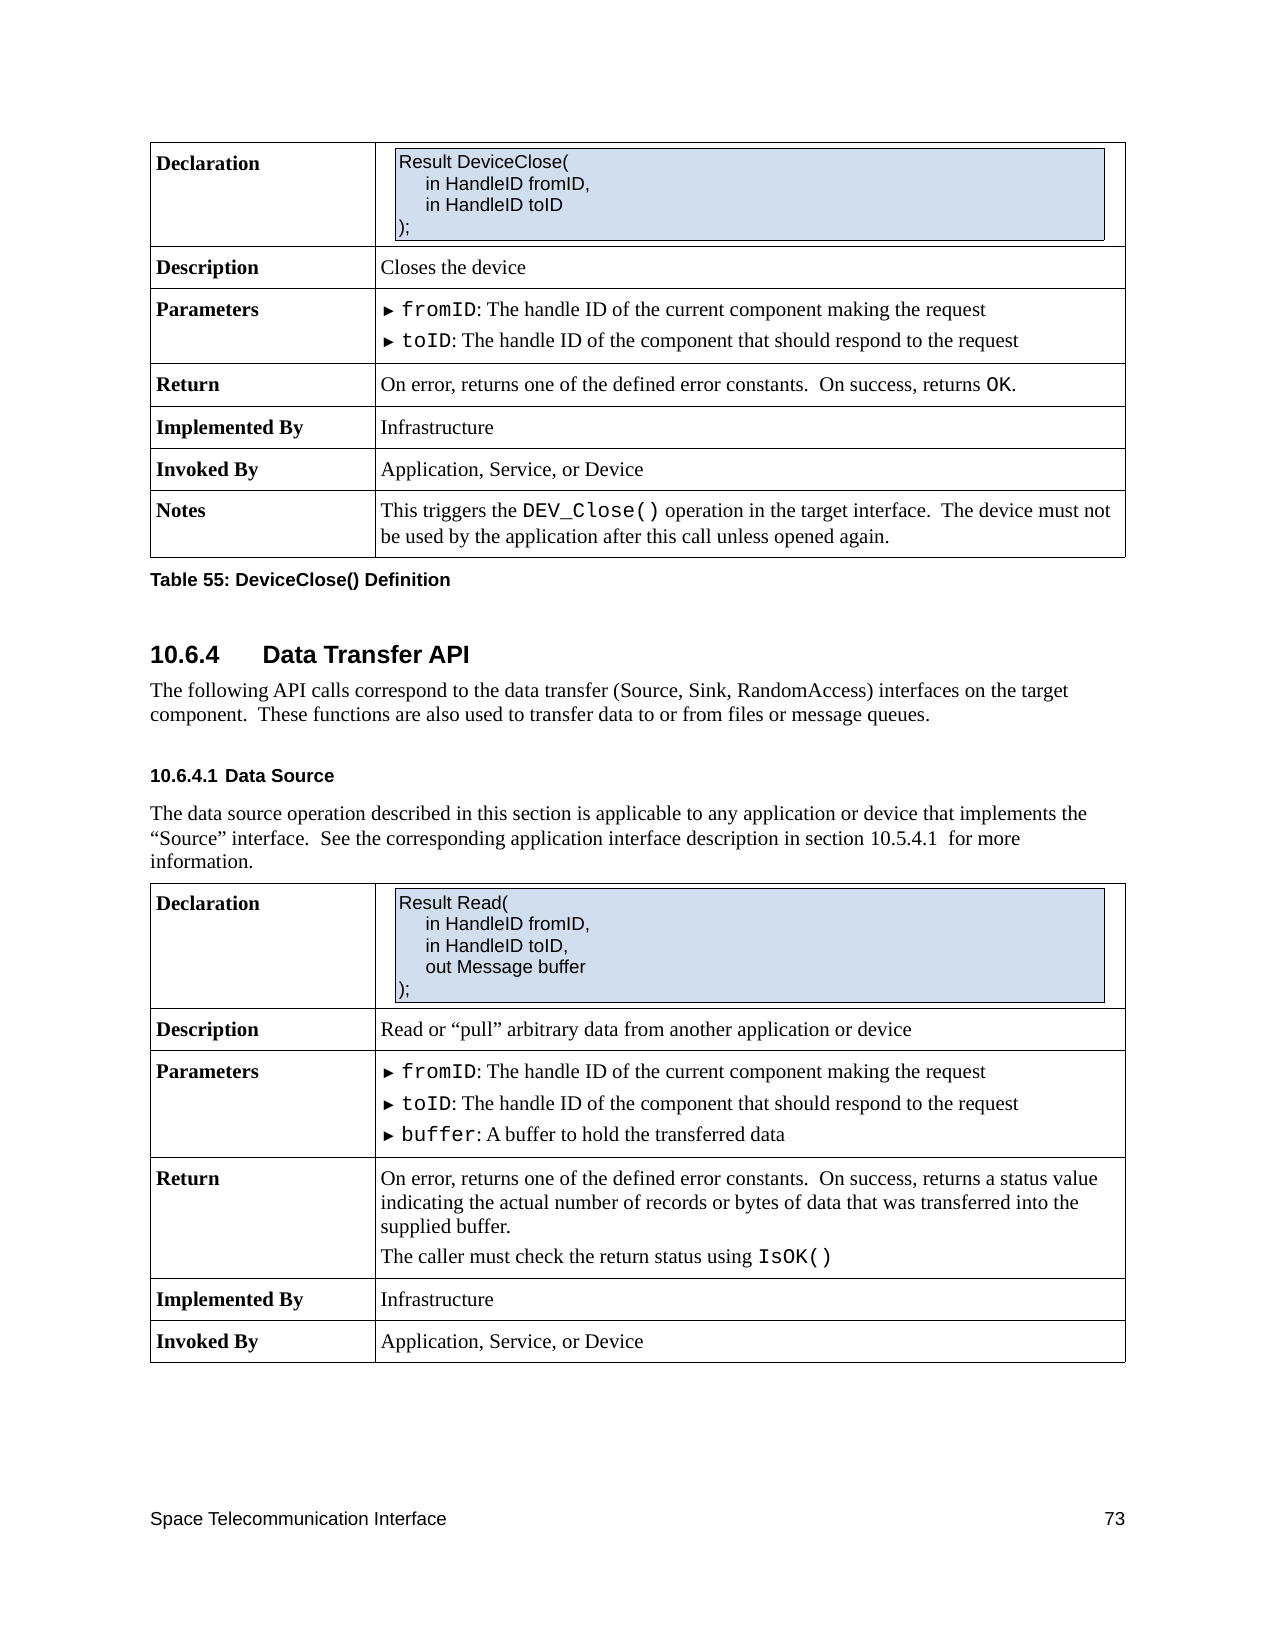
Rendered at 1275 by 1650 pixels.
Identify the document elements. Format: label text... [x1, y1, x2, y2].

subtitle Data Source [150, 765, 1125, 786]
table_header Declaration [151, 884, 375, 1008]
table_cell fromID: The handle ID of the current component making the request toID: The handle ID of the component that should respond to the request buffer: A buffer to hold the transferred data [376, 1051, 1125, 1157]
table_cell Description [151, 1009, 375, 1050]
table_header Declaration [151, 143, 375, 246]
table_cell Invoked By [151, 449, 375, 489]
table_cell Invoked By [151, 1321, 375, 1362]
table_cell Application, Service, or Device [376, 449, 1125, 489]
table_cell Parameters [151, 289, 375, 363]
text The data source operation described in this section is applicable to any application or device that implements the “Source” interface. See the corresponding application interface description in section 10.5.4.1 for more information. [150, 801, 1125, 873]
table_cell Application, Service, or Device [376, 1321, 1125, 1362]
table_header Result Read( in HandleID fromID, in HandleID toID, out Message buffer ); [376, 884, 1125, 1008]
subtitle Data Transfer API [150, 640, 1125, 669]
table_cell fromID: The handle ID of the current component making the request toID: The handle ID of the component that should respond to the request [376, 289, 1125, 363]
table_cell Infrastructure [376, 1279, 1125, 1320]
text The following API calls correspond to the data transfer (Source, Sink, RandomAccess) interfaces on the target component. These functions are also used to transfer data to or from files or message queues. [150, 678, 1125, 726]
table_cell Infrastructure [376, 407, 1125, 448]
table_cell On error, returns one of the defined error constants. On success, returns a status value indicating the actual number of records or bytes of data that was transferred into the supplied buffer. The caller must check the return status using IsOK() [376, 1158, 1125, 1278]
table_cell Parameters [151, 1051, 375, 1157]
table_cell Implemented By [151, 407, 375, 448]
table_cell Return [151, 364, 375, 406]
table_cell On error, returns one of the defined error constants. On success, returns OK. [376, 364, 1125, 406]
table_cell Read or “pull” arbitrary data from another application or device [376, 1009, 1125, 1050]
table_cell Implemented By [151, 1279, 375, 1320]
text Table 55: DeviceClose() Definition [150, 569, 1125, 591]
table_header Result DeviceClose( in HandleID fromID, in HandleID toID ); [376, 143, 1125, 246]
table_cell Description [151, 247, 375, 288]
table_cell This triggers the DEV_Close() operation in the target interface. The device must not be used by the application after this call unless opened again. [376, 491, 1125, 557]
table_cell Notes [151, 491, 375, 557]
table_cell Return [151, 1158, 375, 1278]
table_cell Closes the device [376, 247, 1125, 288]
